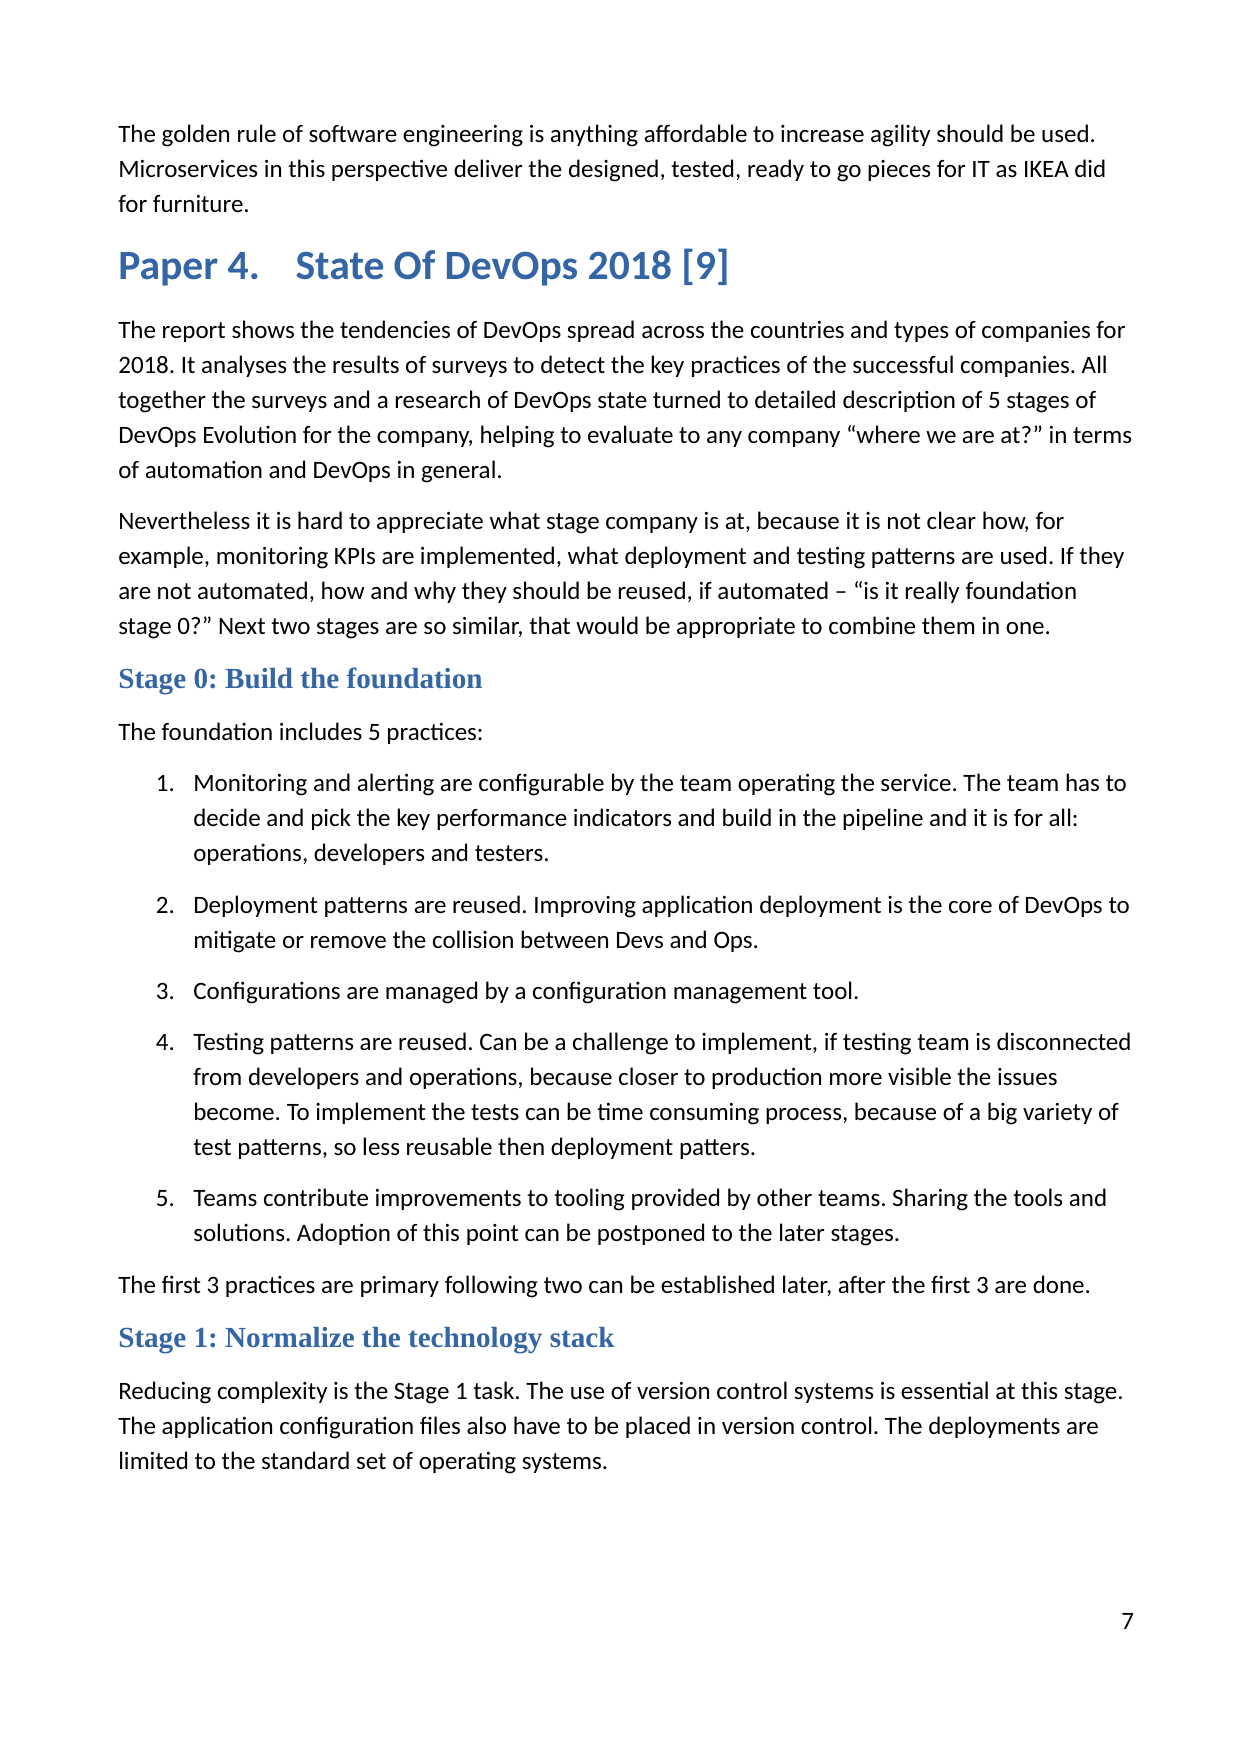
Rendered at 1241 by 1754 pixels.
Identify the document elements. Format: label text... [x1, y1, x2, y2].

subtitle Paper 4. State Of DevOps 2018 [9] [118, 239, 1134, 290]
list Testing patterns are reused. Can be a challenge to implement, if testing team is disconnected from developers and operations, because closer to production more visible the issues become. To implement the tests can be time consuming process, because of a big variety of test patterns, so less reusable then deployment patters. [156, 1026, 1134, 1162]
text The golden rule of software engineering is anything affordable to increase agility should be used. Microservices in this perspective deliver the designed, tested, ready to go pieces for IT as IKEA did for furniture. [118, 118, 1134, 219]
list Configurations are managed by a configuration management tool. [156, 975, 1134, 1006]
list Teams contribute improvements to tooling provided by other teams. Sharing the tools and solutions. Adoption of this point can be postponed to the later stages. [156, 1183, 1134, 1248]
subtitle Stage 1: Normalize the technology stack [118, 1320, 1134, 1354]
text The report shows the tendencies of DevOps spread across the countries and types of companies for 2018. It analyses the results of surveys to detect the key practices of the successful companies. All together the surveys and a research of DevOps state turned to detailed description of 5 stages of DevOps Evolution for the company, helping to evaluate to any company “where we are at?” in terms of automation and DevOps in general. [118, 314, 1134, 484]
text Nevertheless it is hard to appreciate what stage company is at, because it is not clear how, for example, monitoring KPIs are implemented, what deployment and testing patterns are used. If they are not automated, how and why they should be reused, if automated – “is it really foundation stage 0?” Next two stages are so similar, that would be appropriate to combine them in one. [118, 505, 1134, 641]
text The first 3 practices are primary following two can be established later, after the first 3 are done. [118, 1269, 1134, 1299]
subtitle Stage 0: Build the foundation [118, 662, 1134, 695]
list Deployment patterns are reused. Improving application deployment is the core of DevOps to mitigate or remove the collision between Devs and Ops. [156, 889, 1134, 954]
text The foundation includes 5 practices: [118, 716, 1134, 747]
list Monitoring and alerting are configurable by the team operating the service. The team has to decide and pick the key performance indicators and build in the pipeline and it is for all: operations, developers and testers. [156, 768, 1134, 868]
text Reducing complexity is the Stage 1 task. The use of version control systems is essential at this stage. The application configuration files also have to be placed in version control. The deployments are limited to the standard set of operating systems. [118, 1375, 1134, 1475]
